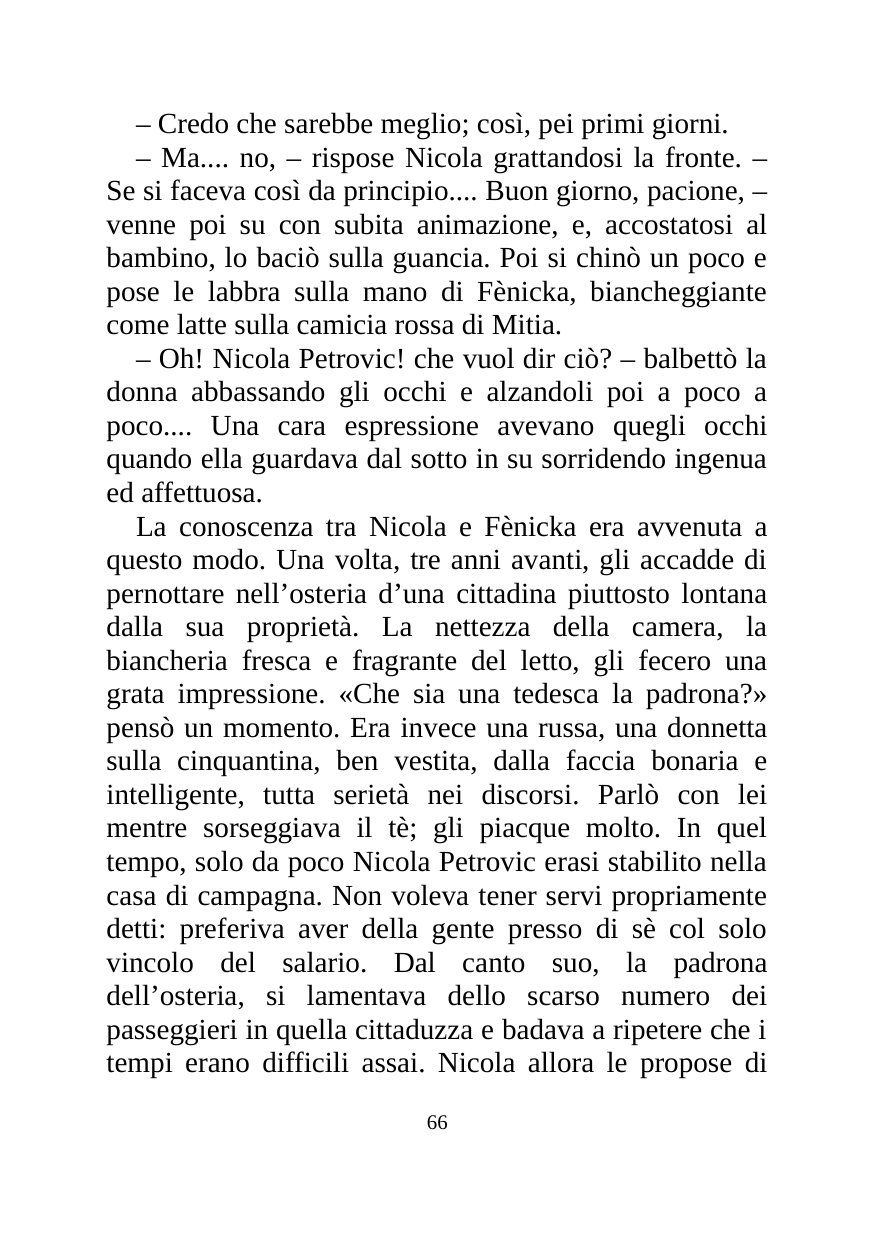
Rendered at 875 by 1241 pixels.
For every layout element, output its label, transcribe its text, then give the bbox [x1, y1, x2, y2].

text – Oh! Nicola Petrovic! che vuol dir ciò? – balbettò la donna abbassando gli occhi e alzandoli poi a poco a poco.... Una cara espressione avevano quegli occhi quando ella guardava dal sotto in su sorridendo ingenua ed affettuosa. [106, 341, 768, 509]
text – Ma.... no, – rispose Nicola grattandosi la fronte. – Se si faceva così da principio.... Buon giorno, pacione, – venne poi su con subita animazione, e, accostatosi al bambino, lo baciò sulla guancia. Poi si chinò un poco e pose le labbra sulla mano di Fènicka, biancheggiante come latte sulla camicia rossa di Mitia. [106, 140, 768, 341]
text La conoscenza tra Nicola e Fènicka era avvenuta a questo modo. Una volta, tre anni avanti, gli accadde di pernottare nell’osteria d’una cittadina piuttosto lontana dalla sua proprietà. La nettezza della camera, la biancheria fresca e fragrante del letto, gli fecero una grata impressione. «Che sia una tedesca la padrona?» pensò un momento. Era invece una russa, una donnetta sulla cinquantina, ben vestita, dalla faccia bonaria e intelligente, tutta serietà nei discorsi. Parlò con lei mentre sorseggiava il tè; gli piacque molto. In quel tempo, solo da poco Nicola Petrovic erasi stabilito nella casa di campagna. Non voleva tener servi propriamente detti: preferiva aver della gente presso di sè col solo vincolo del salario. Dal canto suo, la padrona dell’osteria, si lamentava dello scarso numero dei passeggieri in quella cittaduzza e badava a ripetere che i tempi erano difficili assai. Nicola allora le propose di [106, 509, 768, 1079]
text – Credo che sarebbe meglio; così, pei primi giorni. [106, 106, 768, 140]
